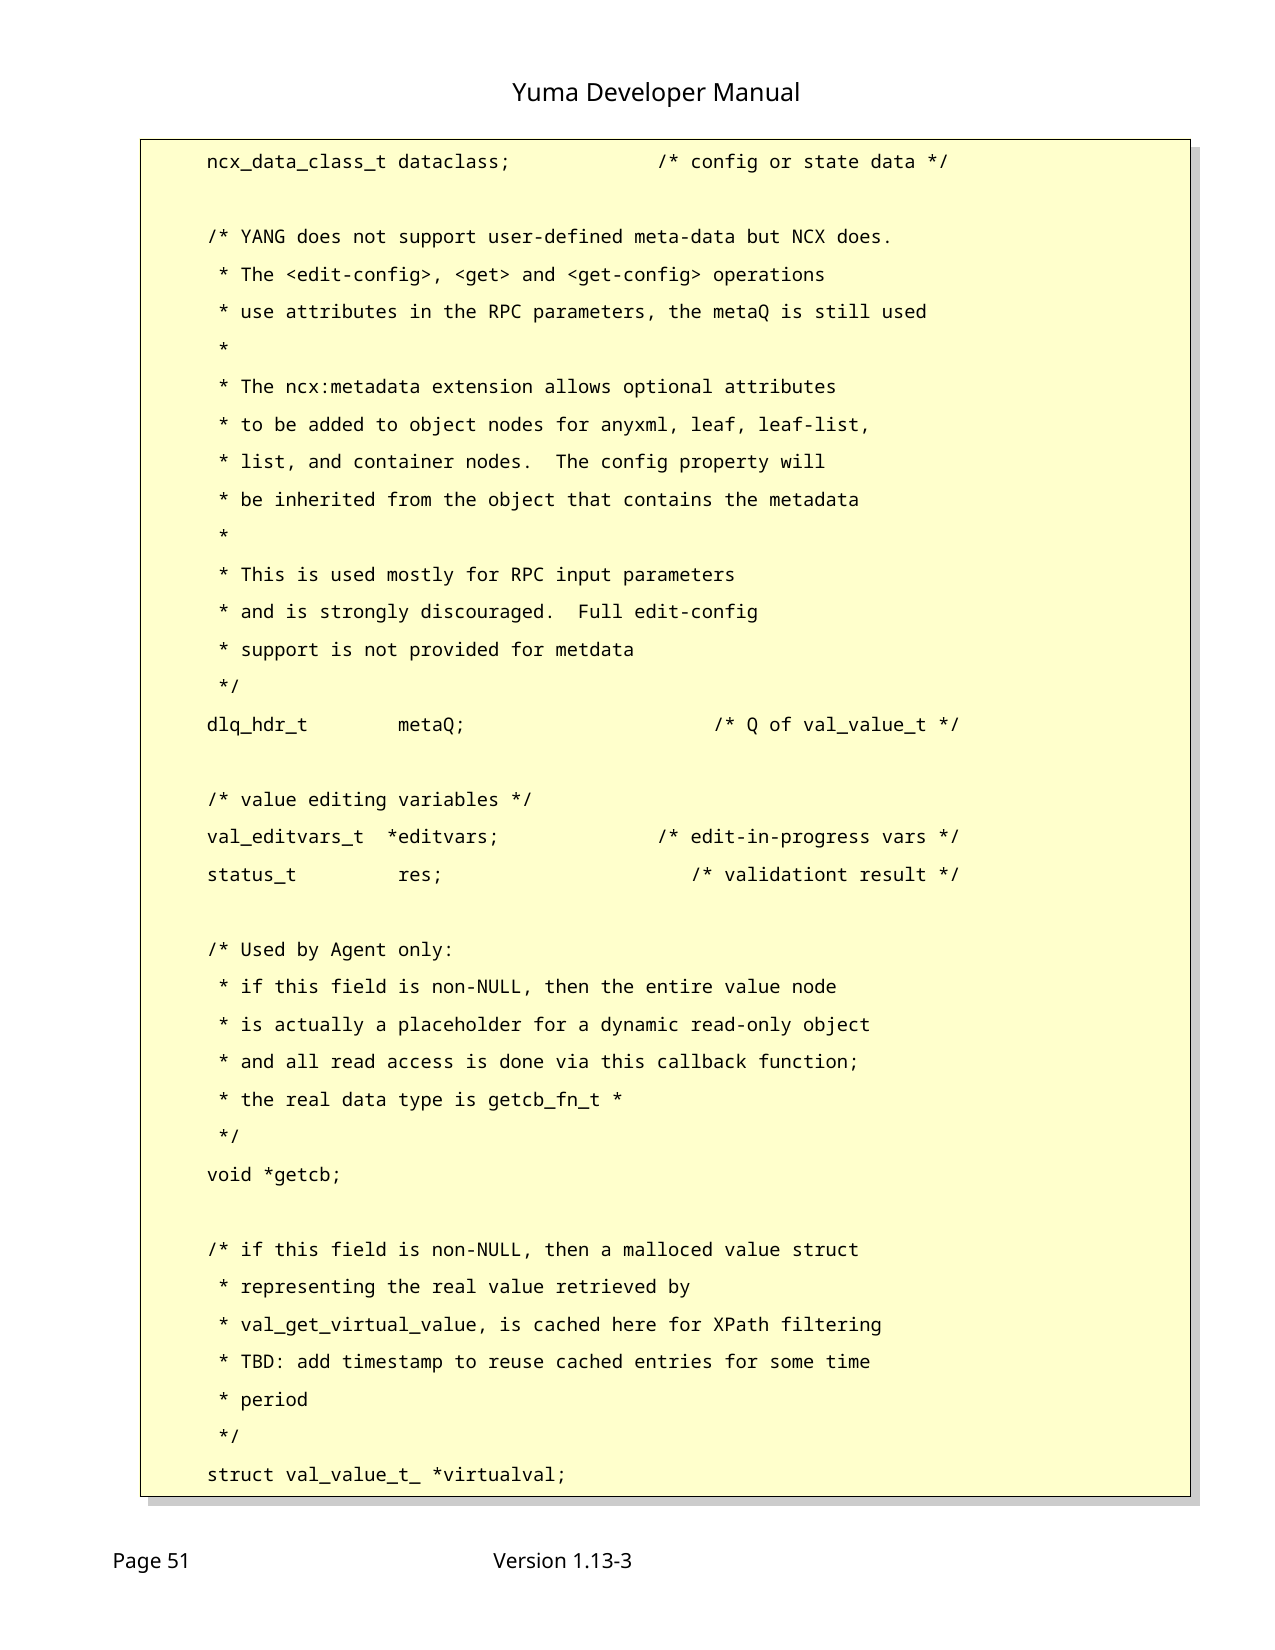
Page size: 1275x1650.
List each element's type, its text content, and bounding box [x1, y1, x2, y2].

text * list, and container nodes. The config property will [141, 438, 1190, 474]
text * The ncx:metadata extension allows optional attributes [141, 363, 1190, 399]
text * use attributes in the RPC parameters, the metaQ is still used [141, 288, 1190, 324]
text val_editvars_t *editvars; /* edit-in-progress vars */ [141, 813, 1190, 849]
text * [141, 326, 1190, 362]
text * The <edit-config>, <get> and <get-config> operations [141, 251, 1190, 287]
text void *getcb; [141, 1151, 1190, 1187]
text * [141, 513, 1190, 549]
text * to be added to object nodes for anyxml, leaf, leaf-list, [141, 401, 1190, 437]
text */ [141, 1113, 1190, 1149]
text * period [141, 1376, 1190, 1412]
text dlq_hdr_t metaQ; /* Q of val_value_t */ [141, 701, 1190, 737]
text */ [141, 1413, 1190, 1449]
text */ [141, 663, 1190, 699]
text * and all read access is done via this callback function; [141, 1038, 1190, 1074]
text * and is strongly discouraged. Full edit-config [141, 588, 1190, 624]
text status_t res; /* validationt result */ [141, 851, 1190, 887]
text /* Used by Agent only: [141, 926, 1190, 962]
text * TBD: add timestamp to reuse cached entries for some time [141, 1338, 1190, 1374]
text /* if this field is non-NULL, then a malloced value struct [141, 1226, 1190, 1262]
text * representing the real value retrieved by [141, 1263, 1190, 1299]
text /* YANG does not support user-defined meta-data but NCX does. [141, 213, 1190, 249]
text * is actually a placeholder for a dynamic read-only object [141, 1001, 1190, 1037]
text * support is not provided for metdata [141, 626, 1190, 662]
text /* value editing variables */ [141, 776, 1190, 812]
text * val_get_virtual_value, is cached here for XPath filtering [141, 1301, 1190, 1337]
text * This is used mostly for RPC input parameters [141, 551, 1190, 587]
text * be inherited from the object that contains the metadata [141, 476, 1190, 512]
text struct val_value_t_ *virtualval; [141, 1451, 1190, 1496]
text * the real data type is getcb_fn_t * [141, 1076, 1190, 1112]
text ncx_data_class_t dataclass; /* config or state data */ [141, 140, 1190, 174]
text * if this field is non-NULL, then the entire value node [141, 963, 1190, 999]
